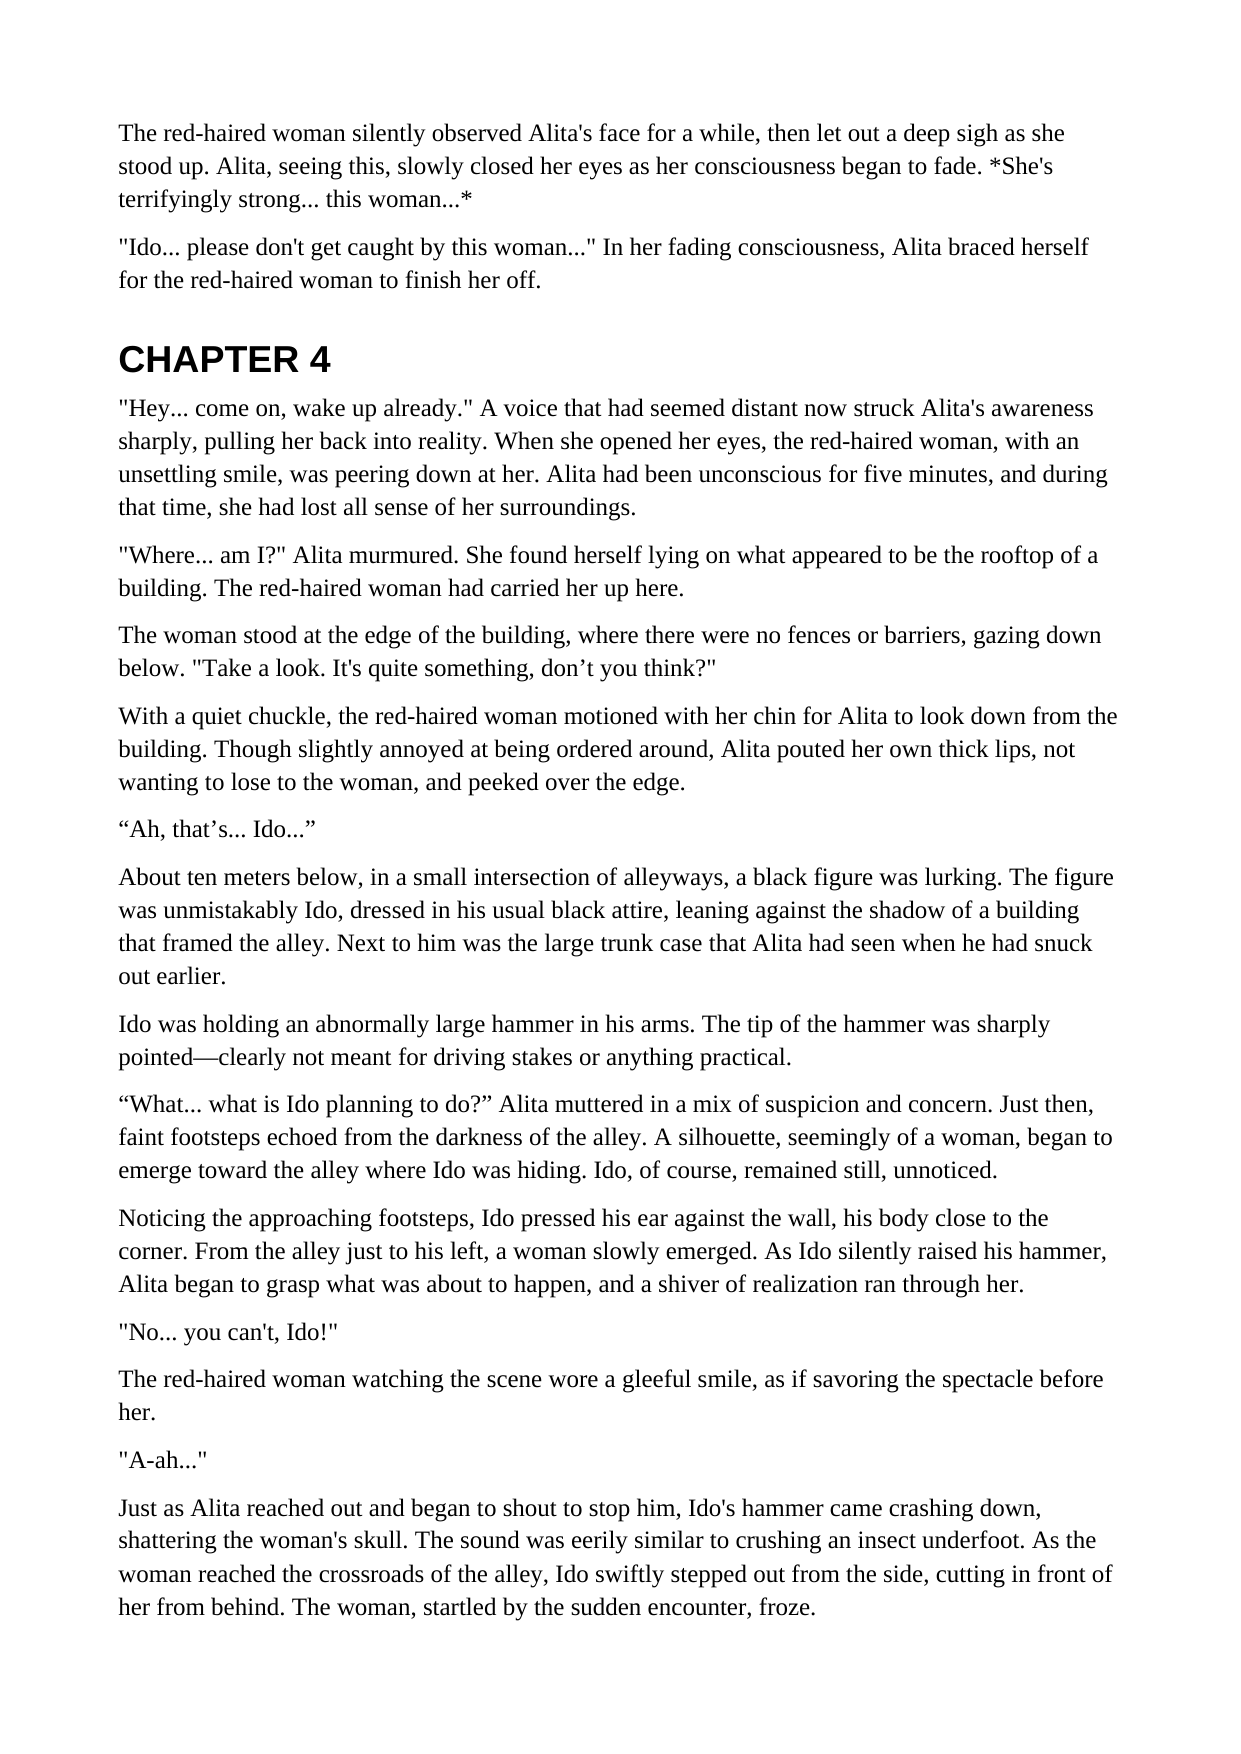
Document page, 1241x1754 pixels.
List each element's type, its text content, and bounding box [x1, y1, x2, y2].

text The red-haired woman silently observed Alita's face for a while, then let out a deep sigh as she stood up. Alita, seeing this, slowly closed her eyes as her consciousness began to fade. *She's terrifyingly strong... this woman...* [118, 118, 1122, 213]
text "Where... am I?" Alita murmured. She found herself lying on what appeared to be the rooftop of a building. The red-haired woman had carried her up here. [118, 540, 1122, 601]
text Ido was holding an abnormally large hammer in his arms. The tip of the hammer was sharply pointed—clearly not meant for driving stakes or anything practical. [118, 1009, 1122, 1071]
text "Ido... please don't get caught by this woman..." In her fading consciousness, Alita braced herself for the red-haired woman to finish her off. [118, 232, 1122, 293]
text "No... you can't, Ido!" [118, 1317, 1122, 1346]
text The red-haired woman watching the scene wore a gleeful smile, as if savoring the spectacle before her. [118, 1364, 1122, 1426]
text Noticing the approaching footsteps, Ido pressed his ear against the wall, his body close to the corner. From the alley just to his left, a woman slowly emerged. As Ido silently raised his hammer, Alita began to grasp what was about to happen, and a shiver of realization ran through her. [118, 1203, 1122, 1298]
text Just as Alita reached out and began to shout to stop him, Ido's hammer came crashing down, shattering the woman's skull. The sound was eerily similar to crushing an insect underfoot. As the woman reached the crossroads of the alley, Ido swiftly stepped out from the side, cutting in front of her from behind. The woman, startled by the sudden encounter, froze. [118, 1493, 1122, 1620]
subtitle CHAPTER 4 [118, 337, 1122, 381]
text “What... what is Ido planning to do?” Alita muttered in a mix of suspicion and concern. Just then, faint footsteps echoed from the darkness of the alley. A silhouette, seemingly of a woman, began to emerge toward the alley where Ido was hiding. Ido, of course, remained still, unnoticed. [118, 1089, 1122, 1184]
text “Ah, that’s... Ido...” [118, 814, 1122, 843]
text "A-ah..." [118, 1445, 1122, 1474]
text "Hey... come on, wake up already." A voice that had seemed distant now struck Alita's awareness sharply, pulling her back into reality. When she opened her eyes, the red-haired woman, with an unsettling smile, was peering down at her. Alita had been unconscious for five minutes, and during that time, she had lost all sense of her surroundings. [118, 393, 1122, 521]
text With a quiet chuckle, the red-haired woman motioned with her chin for Alita to look down from the building. Though slightly annoyed at being ordered around, Alita pouted her own thick lips, not wanting to lose to the woman, and peeked over the edge. [118, 701, 1122, 796]
text About ten meters below, in a small intersection of alleyways, a black figure was lurking. The figure was unmistakably Ido, dressed in his usual black attire, leaning against the shadow of a building that framed the alley. Next to him was the large trunk case that Alita had seen when he had snuck out earlier. [118, 862, 1122, 990]
text The woman stood at the edge of the building, where there were no fences or barriers, gazing down below. "Take a look. It's quite something, don’t you think?" [118, 620, 1122, 682]
